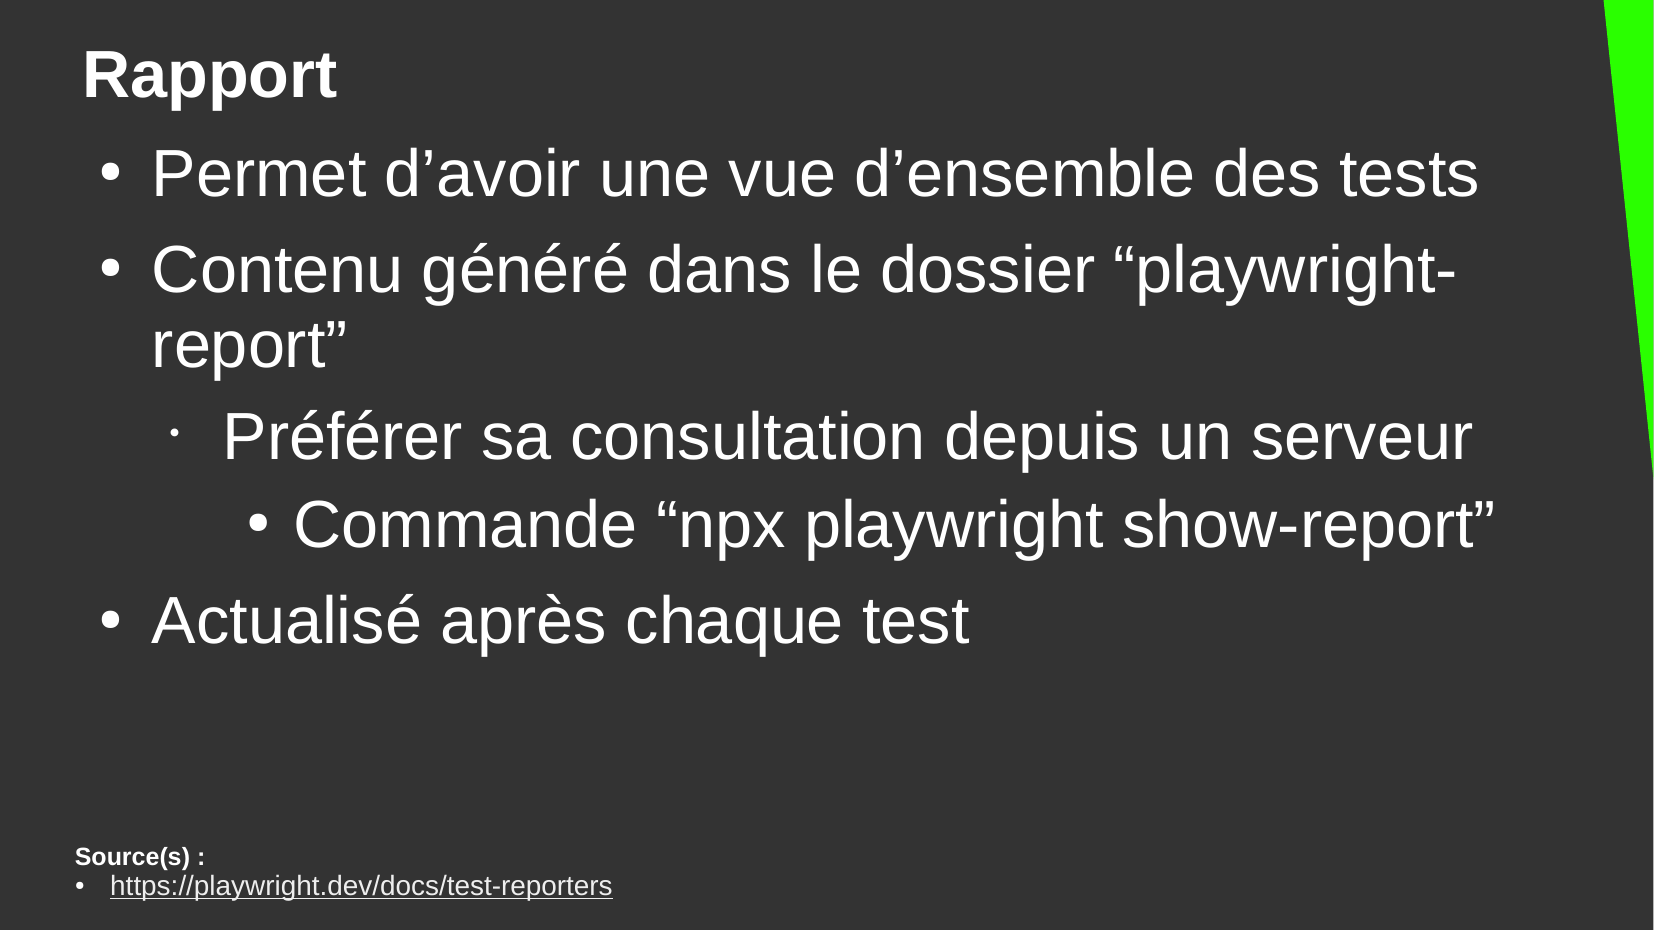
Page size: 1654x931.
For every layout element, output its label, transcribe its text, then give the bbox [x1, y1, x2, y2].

title Rapport [82, 37, 1004, 119]
list Permet d’avoir une vue d’ensemble des tests Contenu généré dans le dossier “playwright-report” Préférer sa consultation depuis un serveur Commande “npx playwright show-report” Actualisé après chaque test [80, 135, 1625, 768]
text_box Source(s) : https://playwright.dev/docs/test-reporters [60, 803, 1546, 910]
text_box [1603, 0, 1654, 485]
